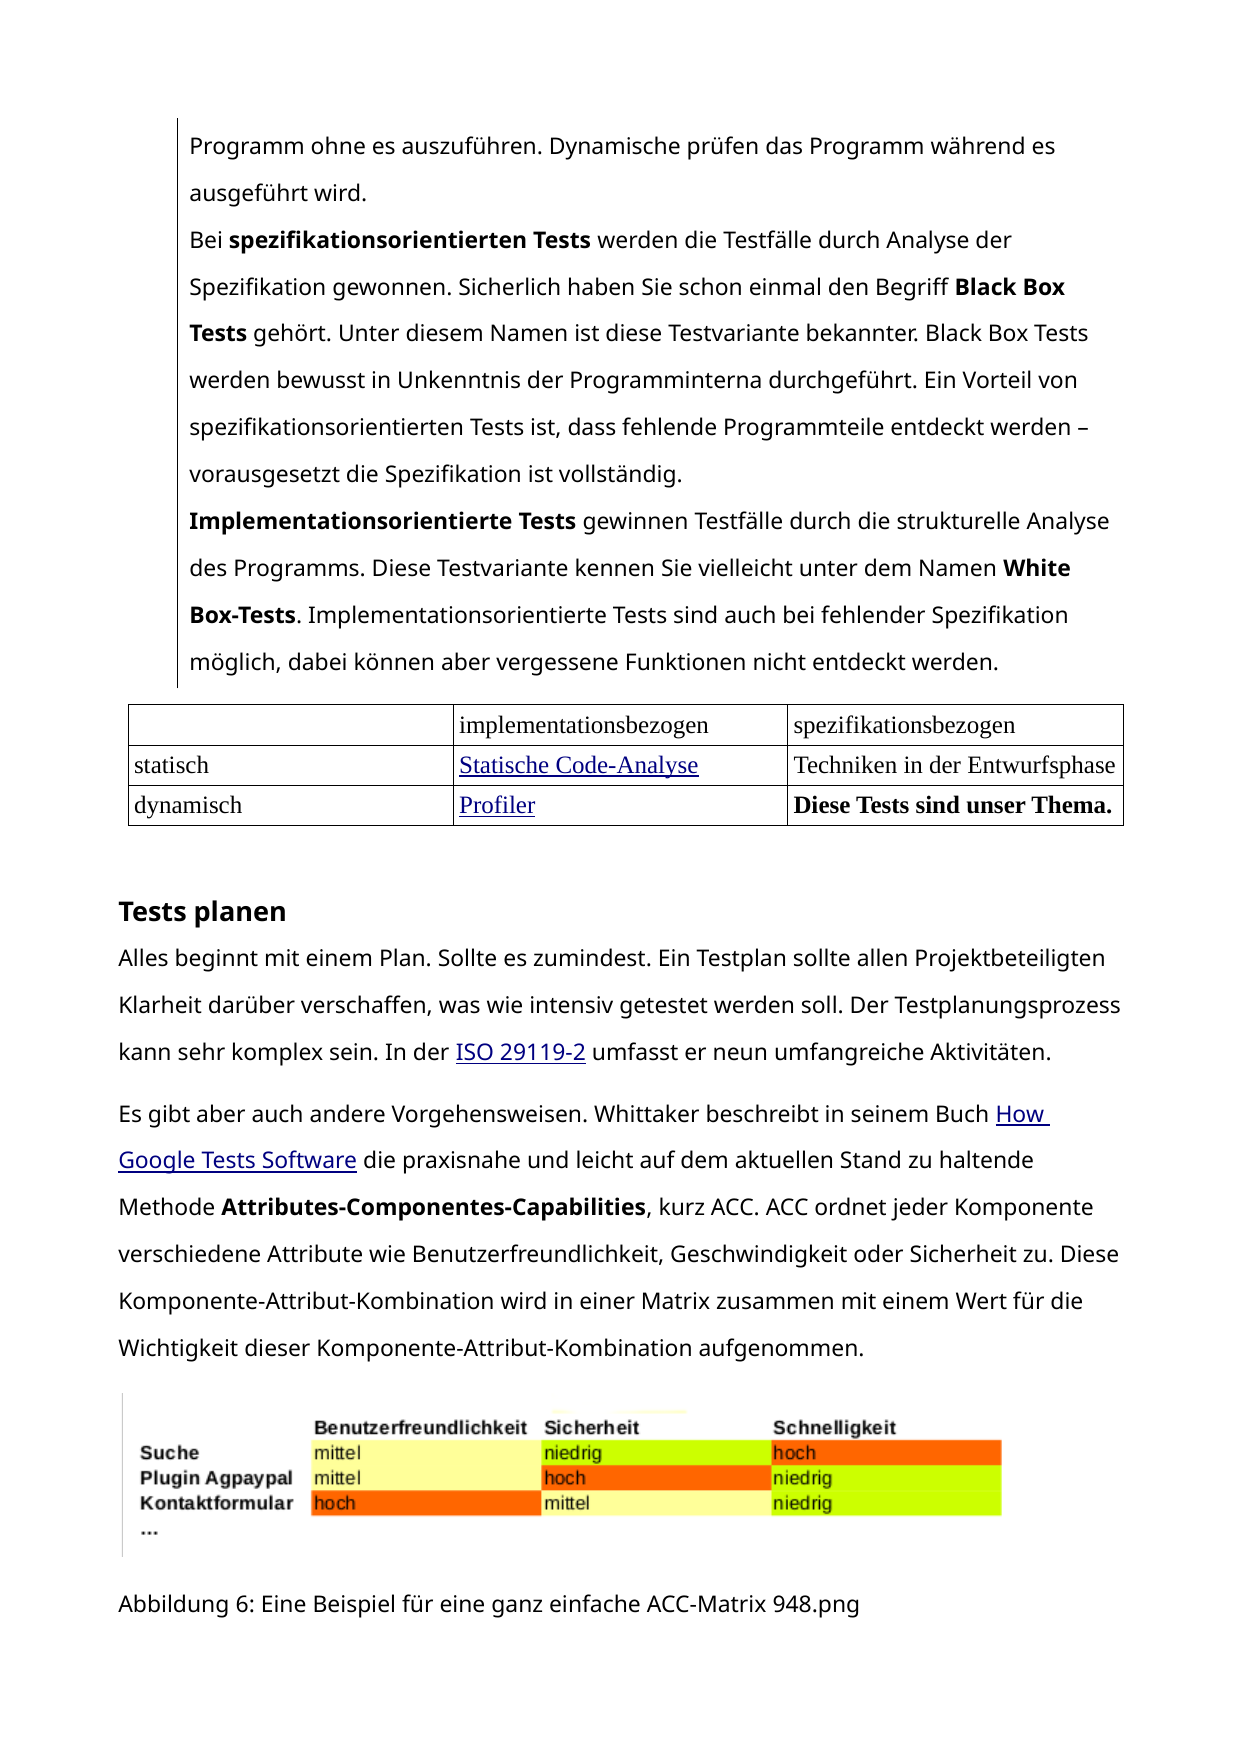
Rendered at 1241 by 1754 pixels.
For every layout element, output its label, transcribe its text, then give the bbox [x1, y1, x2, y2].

table_cell Profiler [454, 786, 787, 825]
picture [118, 1393, 1123, 1557]
table_cell statisch [129, 746, 453, 785]
text Abbildung 6: Eine Beispiel für eine ganz einfache ACC-Matrix 948.png [118, 1557, 1122, 1619]
text Es gibt aber auch andere Vorgehensweisen. Whittaker beschreibt in seinem Buch How Google Tests Software die praxisnahe und leicht auf dem aktuellen Stand zu haltende Methode Attributes-Componentes-Capabilities, kurz ACC. ACC ordnet jeder Komponente verschiedene Attribute wie Benutzerfreundlichkeit, Geschwindigkeit oder Sicherheit zu. Diese Komponente-Attribut-Kombination wird in einer Matrix zusammen mit einem Wert für die Wichtigkeit dieser Komponente-Attribut-Kombination aufgenommen. [118, 1097, 1122, 1363]
table_cell Techniken in der Entwurfsphase [788, 746, 1123, 785]
table_cell Diese Tests sind unser Thema. [788, 786, 1123, 825]
table_header [129, 705, 453, 744]
text Alles beginnt mit einem Plan. Sollte es zumindest. Ein Testplan sollte allen Projektbeteiligten Klarheit darüber verschaffen, was wie intensiv getestet werden soll. Der Testplanungsprozess kann sehr komplex sein. In der ISO 29119-2 umfasst er neun umfangreiche Aktivitäten. [118, 942, 1122, 1067]
subtitle Tests planen [118, 893, 1122, 930]
table_header implementationsbezogen [454, 705, 787, 744]
table_cell dynamisch [129, 786, 453, 825]
text Programm ohne es auszuführen. Dynamische prüfen das Programm während es ausgeführt wird. Bei spezifikationsorientierten Tests werden die Testfälle durch Analyse der Spezifikation gewonnen. Sicherlich haben Sie schon einmal den Begriff Black Box Tests gehört. Unter diesem Namen ist diese Testvariante bekannter. Black Box Tests werden bewusst in Unkenntnis der Programminterna durchgeführt. Ein Vorteil von spezifikationsorientierten Tests ist, dass fehlende Programmteile entdeckt werden – vorausgesetzt die Spezifikation ist vollständig. Implementationsorientierte Tests gewinnen Testfälle durch die strukturelle Analyse des Programms. Diese Testvariante kennen Sie vielleicht unter dem Namen White Box-Tests. Implementationsorientierte Tests sind auch bei fehlender Spezifikation möglich, dabei können aber vergessene Funktionen nicht entdeckt werden. [178, 118, 1122, 688]
table_header spezifikationsbezogen [788, 705, 1123, 744]
table_cell Statische Code-Analyse [454, 746, 787, 785]
